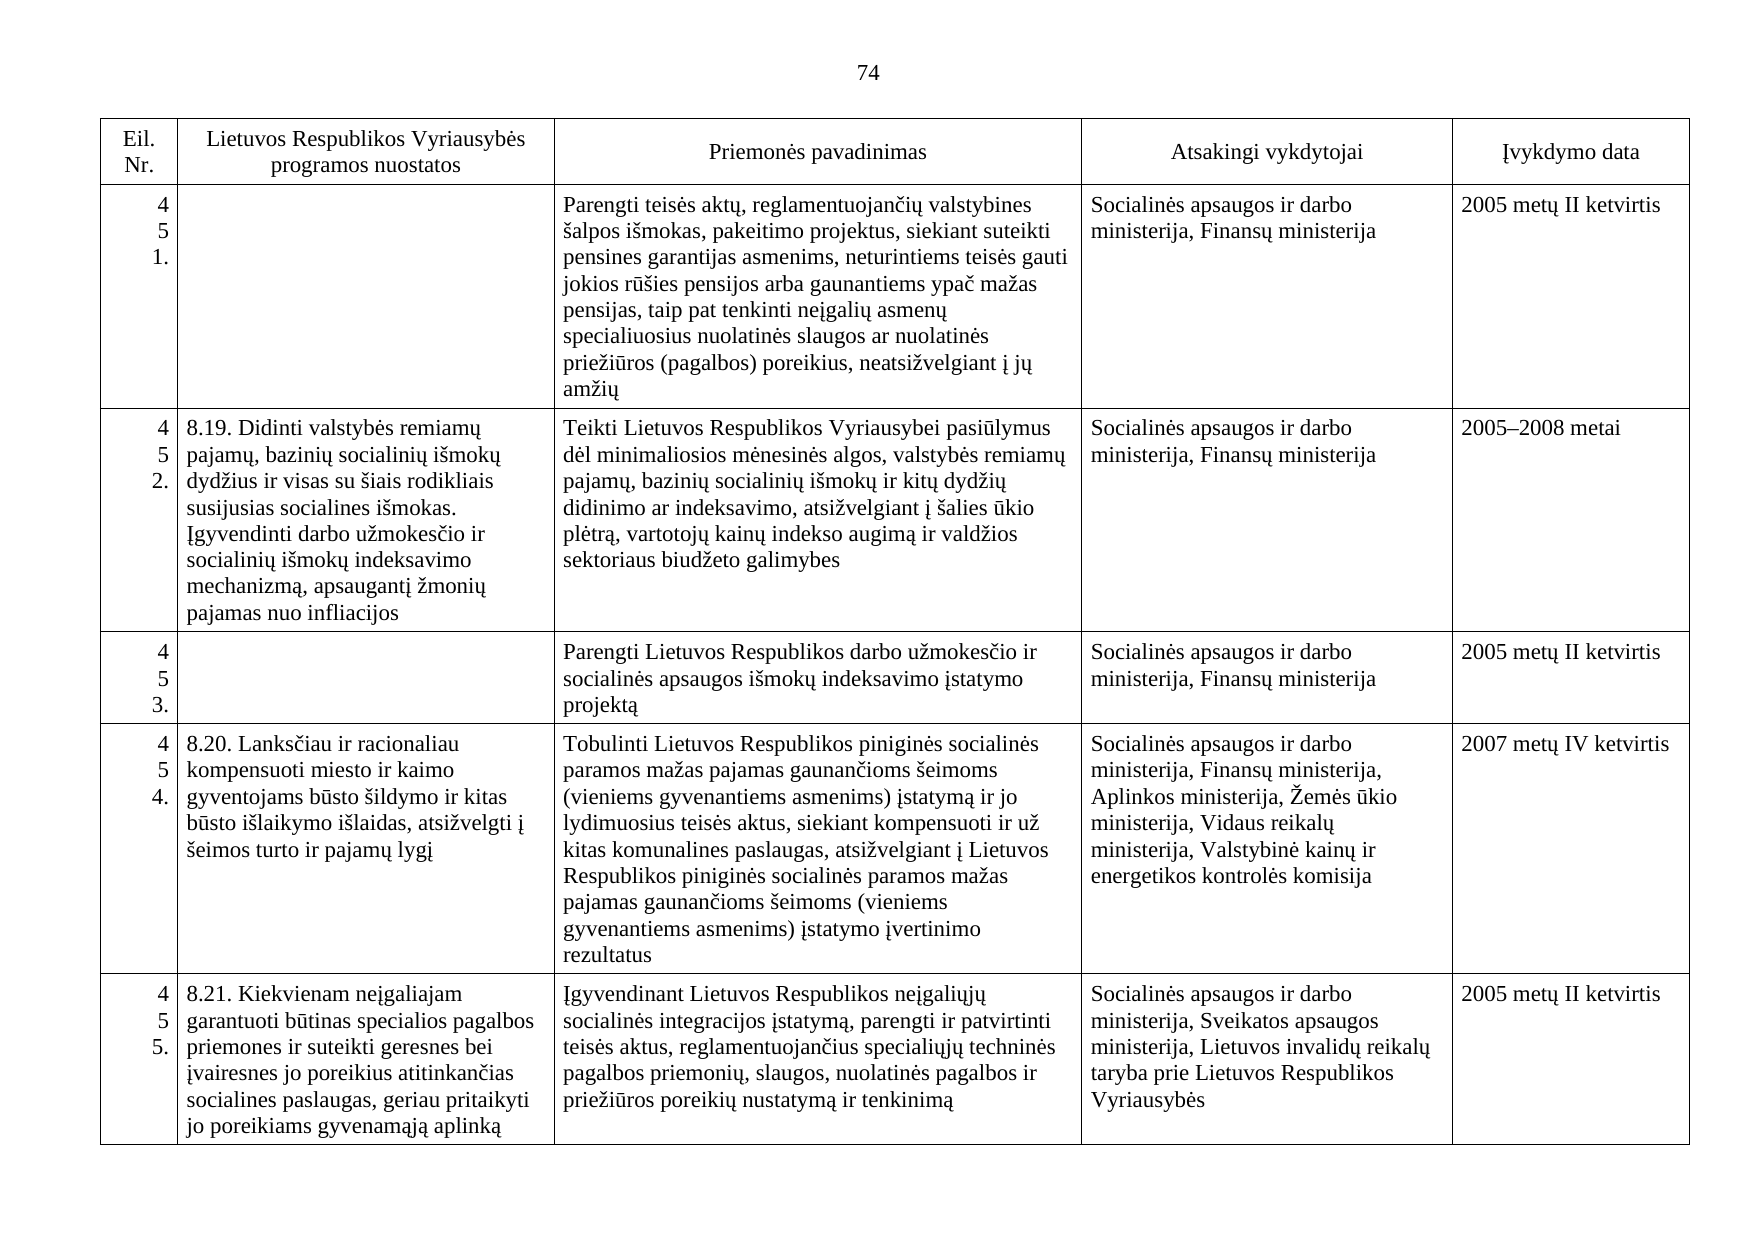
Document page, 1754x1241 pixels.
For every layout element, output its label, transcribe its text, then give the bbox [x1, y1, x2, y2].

table_cell Teikti Lietuvos Respublikos Vyriausybei pasiūlymus dėl minimaliosios mėnesinės algos, valstybės remiamų pajamų, bazinių socialinių išmokų ir kitų dydžių didinimo ar indeksavimo, atsižvelgiant į šalies ūkio plėtrą, vartotojų kainų indekso augimą ir valdžios sektoriaus biudžeto galimybes [555, 409, 1081, 631]
table_cell Socialinės apsaugos ir darbo ministerija, Finansų ministerija [1082, 632, 1452, 723]
table_cell Parengti Lietuvos Respublikos darbo užmokesčio ir socialinės apsaugos išmokų indeksavimo įstatymo projektą [555, 632, 1081, 723]
table_cell [101, 724, 177, 973]
table_cell Įgyvendinant Lietuvos Respublikos neįgaliųjų socialinės integracijos įstatymą, parengti ir patvirtinti teisės aktus, reglamentuojančius specialiųjų techninės pagalbos priemonių, slaugos, nuolatinės pagalbos ir priežiūros poreikių nustatymą ir tenkinimą [555, 974, 1081, 1144]
table_cell [101, 974, 177, 1144]
table_header Eil. Nr. [101, 119, 177, 184]
table_cell 2005–2008 metai [1453, 409, 1689, 631]
table_header Atsakingi vykdytojai [1082, 119, 1452, 184]
table_cell Socialinės apsaugos ir darbo ministerija, Sveikatos apsaugos ministerija, Lietuvos invalidų reikalų taryba prie Lietuvos Respublikos Vyriausybės [1082, 974, 1452, 1144]
table_cell Socialinės apsaugos ir darbo ministerija, Finansų ministerija [1082, 185, 1452, 407]
table_cell Parengti teisės aktų, reglamentuojančių valstybines šalpos išmokas, pakeitimo projektus, siekiant suteikti pensines garantijas asmenims, neturintiems teisės gauti jokios rūšies pensijos arba gaunantiems ypač mažas pensijas, taip pat tenkinti neįgalių asmenų specialiuosius nuolatinės slaugos ar nuolatinės priežiūros (pagalbos) poreikius, neatsižvelgiant į jų amžių [555, 185, 1081, 407]
table_cell [101, 185, 177, 407]
table_cell 2007 metų IV ketvirtis [1453, 724, 1689, 973]
table_header Įvykdymo data [1453, 119, 1689, 184]
table_cell 8.21. Kiekvienam neįgaliajam garantuoti būtinas specialios pagalbos priemones ir suteikti geresnes bei įvairesnes jo poreikius atitinkančias socialines paslaugas, geriau pritaikyti jo poreikiams gyvenamąją aplinką [178, 974, 554, 1144]
table_cell 8.20. Lanksčiau ir racionaliau kompensuoti miesto ir kaimo gyventojams būsto šildymo ir kitas būsto išlaikymo išlaidas, atsižvelgti į šeimos turto ir pajamų lygį [178, 724, 554, 973]
table_cell 2005 metų II ketvirtis [1453, 185, 1689, 407]
table_header Priemonės pavadinimas [555, 119, 1081, 184]
table_header Lietuvos Respublikos Vyriausybės programos nuostatos [178, 119, 554, 184]
table_cell [101, 632, 177, 723]
table_cell Tobulinti Lietuvos Respublikos piniginės socialinės paramos mažas pajamas gaunančioms šeimoms (vieniems gyvenantiems asmenims) įstatymą ir jo lydimuosius teisės aktus, siekiant kompensuoti ir už kitas komunalines paslaugas, atsižvelgiant į Lietuvos Respublikos piniginės socialinės paramos mažas pajamas gaunančioms šeimoms (vieniems gyvenantiems asmenims) įstatymo įvertinimo rezultatus [555, 724, 1081, 973]
table_cell Socialinės apsaugos ir darbo ministerija, Finansų ministerija [1082, 409, 1452, 631]
table_cell 8.19. Didinti valstybės remiamų pajamų, bazinių socialinių išmokų dydžius ir visas su šiais rodikliais susijusias socialines išmokas. Įgyvendinti darbo užmokesčio ir socialinių išmokų indeksavimo mechanizmą, apsaugantį žmonių pajamas nuo infliacijos [178, 409, 554, 631]
table_cell [178, 185, 554, 407]
table_cell [101, 409, 177, 631]
table_cell 2005 metų II ketvirtis [1453, 632, 1689, 723]
table_cell 2005 metų II ketvirtis [1453, 974, 1689, 1144]
table_cell Socialinės apsaugos ir darbo ministerija, Finansų ministerija, Aplinkos ministerija, Žemės ūkio ministerija, Vidaus reikalų ministerija, Valstybinė kainų ir energetikos kontrolės komisija [1082, 724, 1452, 973]
table_cell [178, 632, 554, 723]
